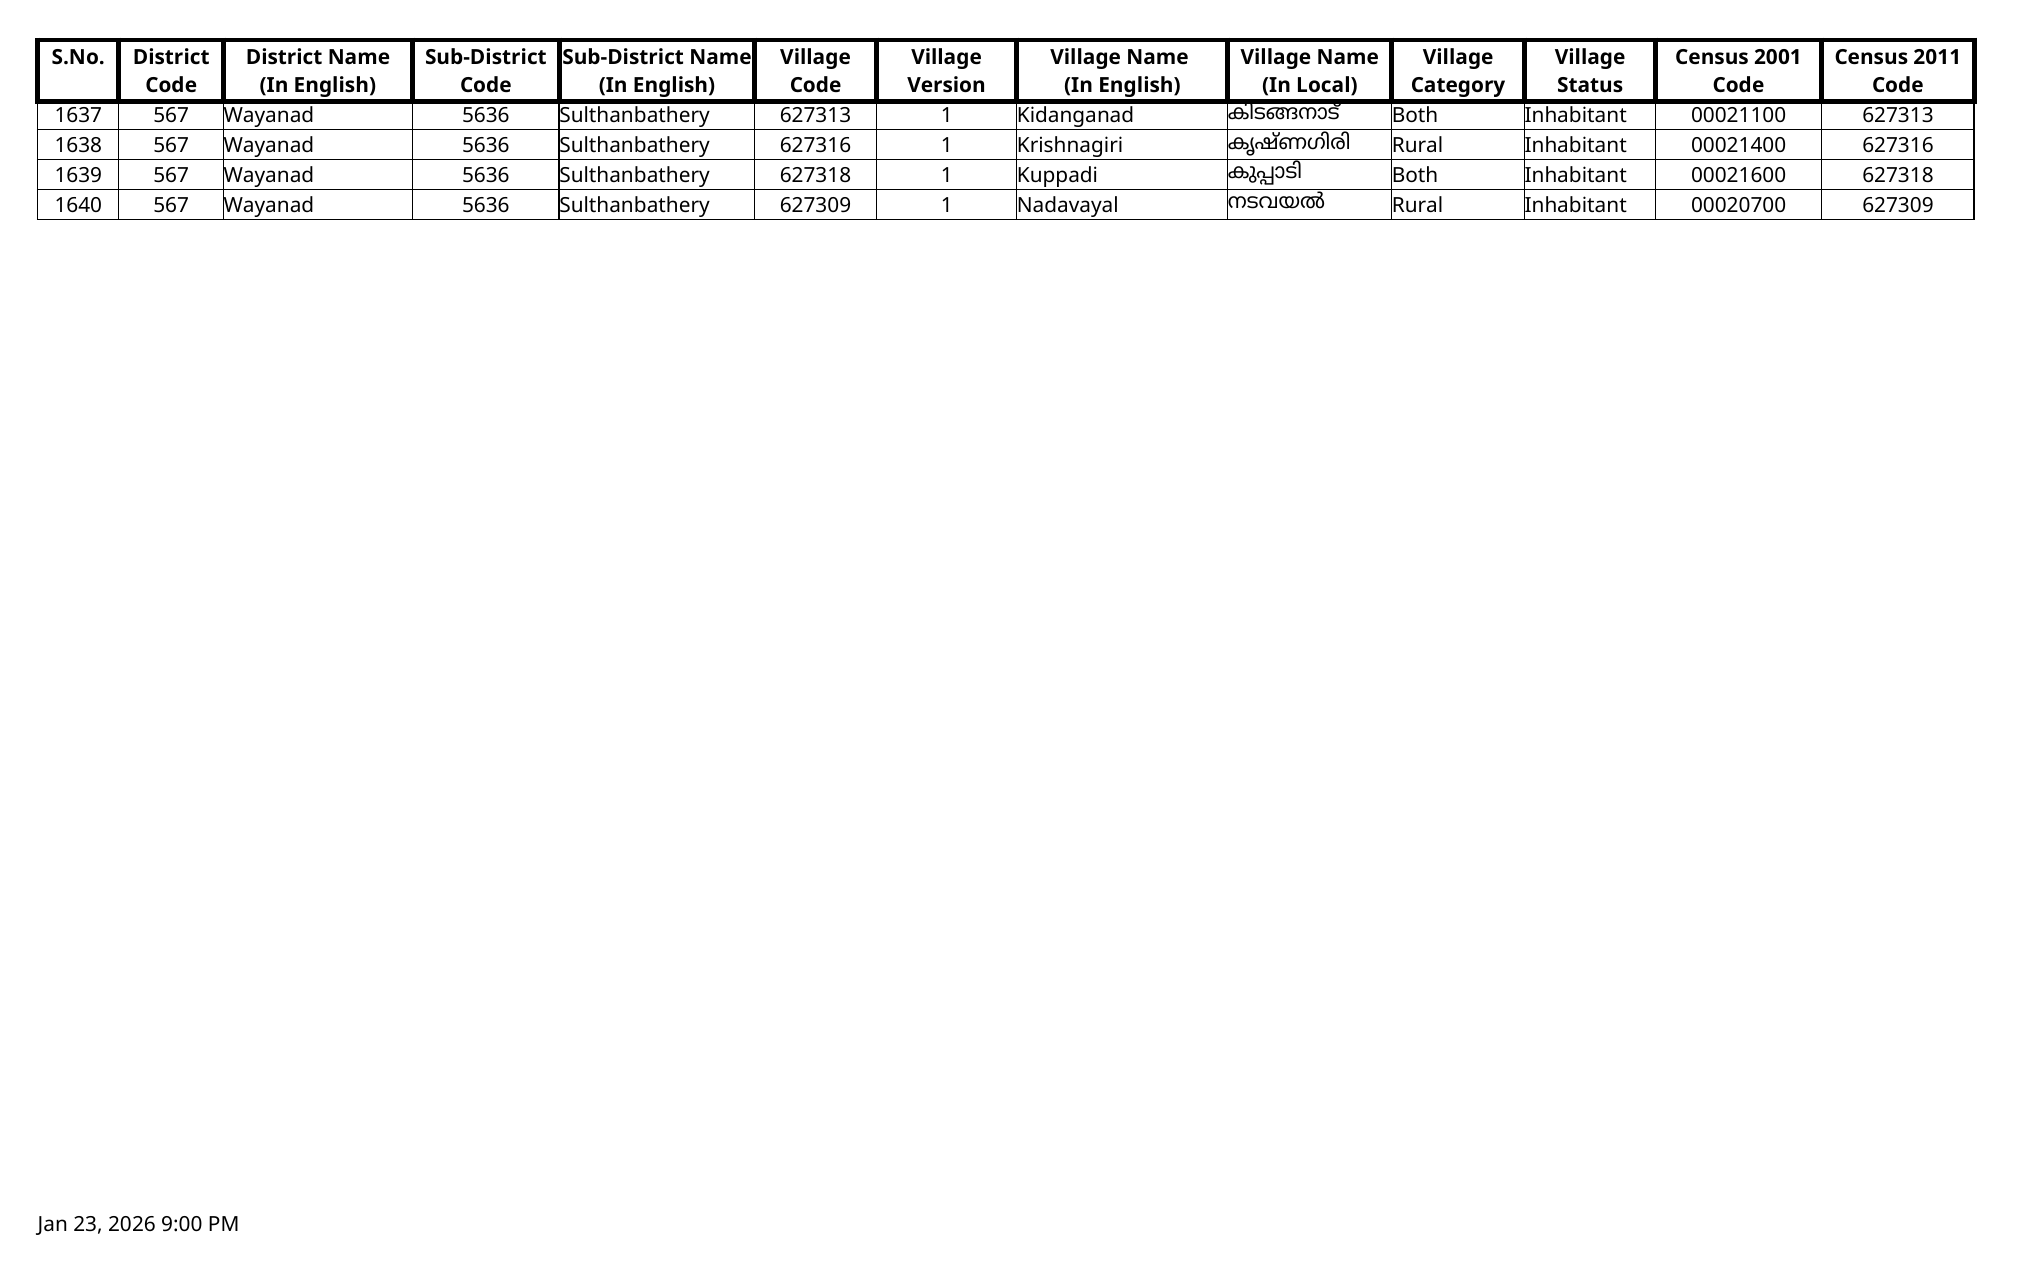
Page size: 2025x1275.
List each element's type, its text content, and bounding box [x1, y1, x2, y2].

table_cell കിടങ്ങനാട് [1228, 104, 1391, 129]
table_header Village Code [757, 42, 874, 99]
table_cell Sulthanbathery [560, 130, 754, 159]
table_header District Name (In English) [226, 42, 410, 99]
table_header Village Name (In English) [1019, 42, 1225, 99]
table_cell 5636 [413, 190, 558, 219]
table_cell 1 [877, 104, 1016, 129]
table_cell Inhabitant [1525, 104, 1655, 129]
table_cell Sulthanbathery [560, 104, 754, 129]
table_header Sub-District Code [415, 42, 557, 99]
table_cell 627313 [755, 104, 876, 129]
table_cell 1 [877, 190, 1016, 219]
table_cell 627309 [1822, 190, 1973, 219]
table_cell 00020700 [1656, 190, 1821, 219]
table_cell 1638 [38, 130, 118, 159]
table_header S.No. [40, 42, 116, 99]
table_cell Wayanad [224, 160, 412, 189]
table_cell 627309 [755, 190, 876, 219]
table_cell 00021400 [1656, 130, 1821, 159]
table_header Village Version [879, 42, 1014, 99]
table_cell 5636 [413, 160, 558, 189]
table_header Village Name (In Local) [1230, 42, 1389, 99]
table_cell 567 [119, 160, 223, 189]
table_header Village Category [1394, 42, 1522, 99]
table_cell Kuppadi [1017, 160, 1227, 189]
table_cell Both [1392, 160, 1524, 189]
table_cell 567 [119, 130, 223, 159]
table_cell 00021600 [1656, 160, 1821, 189]
table_cell 627318 [1822, 160, 1973, 189]
table_cell 5636 [413, 104, 558, 129]
table_cell Rural [1392, 190, 1524, 219]
table_header Census 2001 Code [1658, 42, 1819, 99]
table_cell നടവയൽ [1228, 190, 1391, 219]
table_cell Inhabitant [1525, 190, 1655, 219]
table_cell Rural [1392, 130, 1524, 159]
table_cell Nadavayal [1017, 190, 1227, 219]
table_cell Both [1392, 104, 1524, 129]
table_cell Wayanad [224, 190, 412, 219]
table_cell Sulthanbathery [560, 160, 754, 189]
table_cell 1 [877, 130, 1016, 159]
table_cell 627318 [755, 160, 876, 189]
table_cell 627316 [1822, 130, 1973, 159]
table_cell Sulthanbathery [560, 190, 754, 219]
table_cell കൃഷ്ണഗിരി [1228, 130, 1391, 159]
table_header Census 2011 Code [1824, 42, 1972, 99]
table_header Sub-District Name (In English) [562, 42, 752, 99]
table_cell Krishnagiri [1017, 130, 1227, 159]
table_cell 627313 [1822, 104, 1973, 129]
table_cell 1640 [38, 190, 118, 219]
table_cell 627316 [755, 130, 876, 159]
table_cell Kidanganad [1017, 104, 1227, 129]
table_cell 5636 [413, 130, 558, 159]
table_cell കുപ്പാടി [1228, 160, 1391, 189]
table_cell Wayanad [224, 130, 412, 159]
table_cell 567 [119, 104, 223, 129]
table_cell 1 [877, 160, 1016, 189]
table_header District Code [121, 42, 221, 99]
table_cell Wayanad [224, 104, 412, 129]
table_cell Inhabitant [1525, 160, 1655, 189]
table_cell 1637 [38, 104, 118, 129]
table_header Village Status [1527, 42, 1653, 99]
table_cell 00021100 [1656, 104, 1821, 129]
table_cell 1639 [38, 160, 118, 189]
table_cell Inhabitant [1525, 130, 1655, 159]
table_cell 567 [119, 190, 223, 219]
